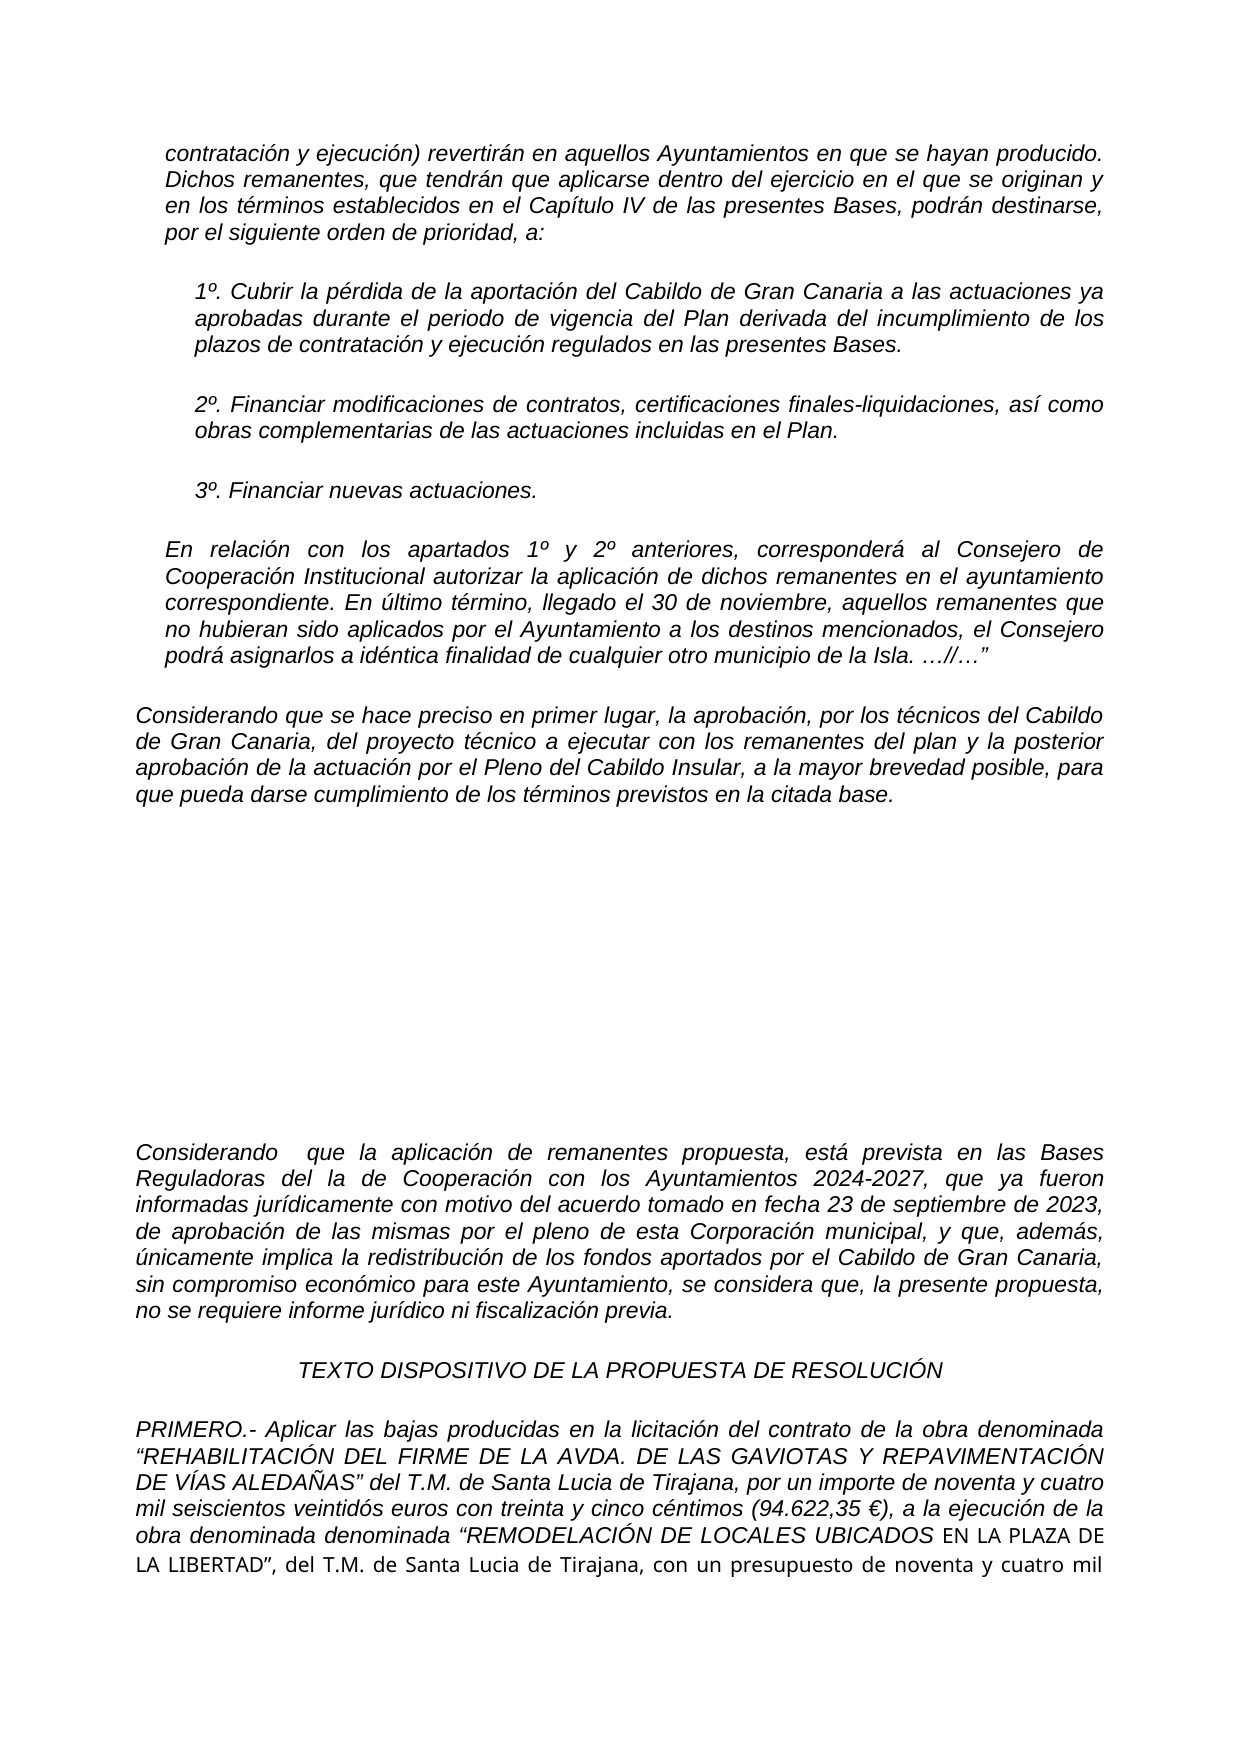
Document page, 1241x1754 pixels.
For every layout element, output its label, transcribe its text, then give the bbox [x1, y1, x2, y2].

text En relación con los apartados 1º y 2º anteriores, corresponderá al Consejero de Cooperación Institucional autorizar la aplicación de dichos remanentes en el ayuntamiento correspondiente. En último término, llegado el 30 de noviembre, aquellos remanentes que no hubieran sido aplicados por el Ayuntamiento a los destinos mencionados, el Consejero podrá asignarlos a idéntica finalidad de cualquier otro municipio de la Isla. …//…” [165, 536, 1105, 668]
text Considerando que se hace preciso en primer lugar, la aprobación, por los técnicos del Cabildo de Gran Canaria, del proyecto técnico a ejecutar con los remanentes del plan y la posterior aprobación de la actuación por el Pleno del Cabildo Insular, a la mayor brevedad posible, para que pueda darse cumplimiento de los términos previstos en la citada base. [135, 702, 1105, 807]
text PRIMERO.- Aplicar las bajas producidas en la licitación del contrato de la obra denominada “REHABILITACIÓN DEL FIRME DE LA AVDA. DE LAS GAVIOTAS Y REPAVIMENTACIÓN DE VÍAS ALEDAÑAS” del T.M. de Santa Lucia de Tirajana, por un importe de noventa y cuatro mil seiscientos veintidós euros con treinta y cinco céntimos (94.622,35 €), a la ejecución de la obra denominada denominada “REMODELACIÓN DE LOCALES UBICADOS EN LA PLAZA DE LA LIBERTAD”, del T.M. de Santa Lucia de Tirajana, con un presupuesto de noventa y cuatro mil [135, 1416, 1105, 1578]
text 1º. Cubrir la pérdida de la aportación del Cabildo de Gran Canaria a las actuaciones ya aprobadas durante el periodo de vigencia del Plan derivada del incumplimiento de los plazos de contratación y ejecución regulados en las presentes Bases. [194, 278, 1105, 357]
text 2º. Financiar modificaciones de contratos, certificaciones finales-liquidaciones, así como obras complementarias de las actuaciones incluidas en el Plan. [194, 391, 1105, 443]
text TEXTO DISPOSITIVO DE LA PROPUESTA DE RESOLUCIÓN [135, 1357, 1105, 1383]
text contratación y ejecución) revertirán en aquellos Ayuntamientos en que se hayan producido. Dichos remanentes, que tendrán que aplicarse dentro del ejercicio en el que se originan y en los términos establecidos en el Capítulo IV de las presentes Bases, podrán destinarse, por el siguiente orden de prioridad, a: [165, 139, 1105, 245]
text 3º. Financiar nuevas actuaciones. [194, 477, 1105, 503]
text Considerando que la aplicación de remanentes propuesta, está prevista en las Bases Reguladoras del la de Cooperación con los Ayuntamientos 2024-2027, que ya fueron informadas jurídicamente con motivo del acuerdo tomado en fecha 23 de septiembre de 2023, de aprobación de las mismas por el pleno de esta Corporación municipal, y que, además, únicamente implica la redistribución de los fondos aportados por el Cabildo de Gran Canaria, sin compromiso económico para este Ayuntamiento, se considera que, la presente propuesta, no se requiere informe jurídico ni fiscalización previa. [135, 1139, 1105, 1323]
